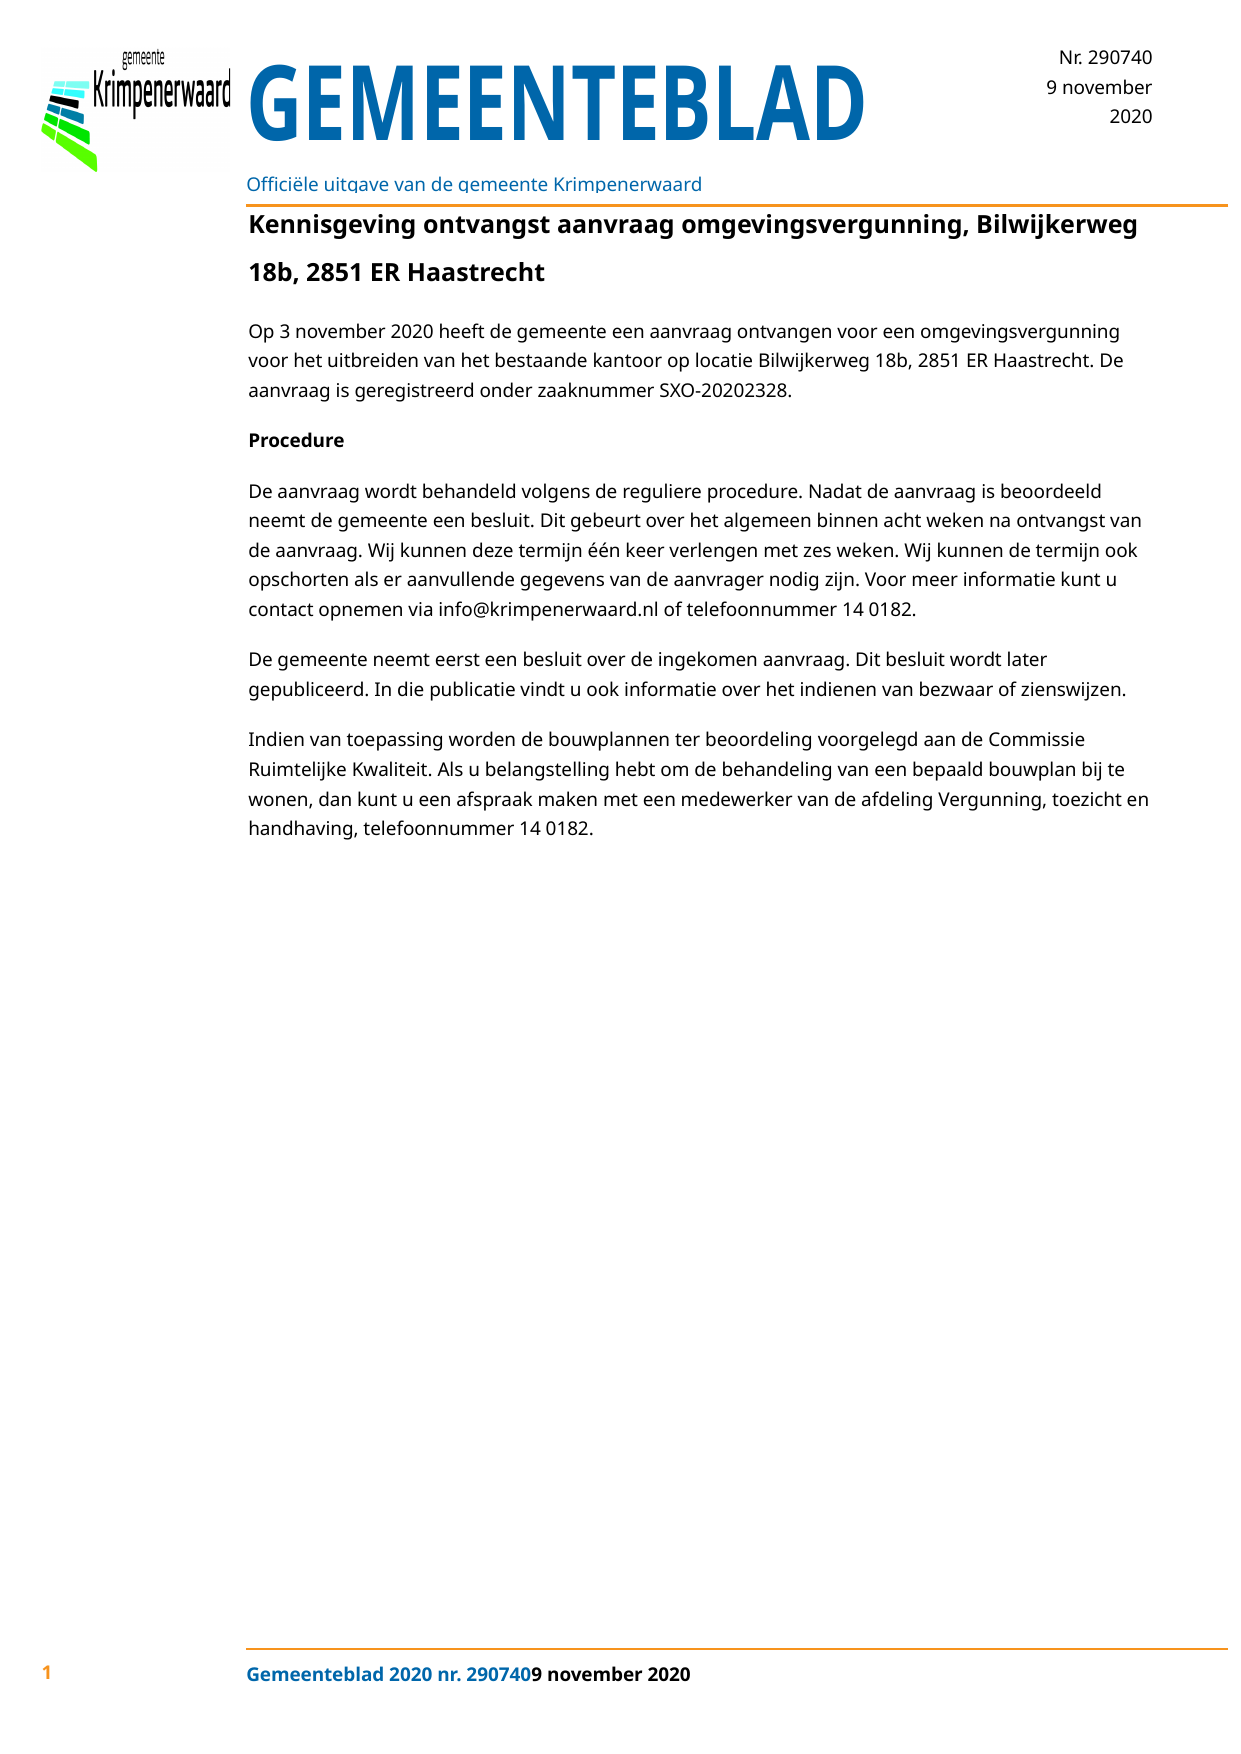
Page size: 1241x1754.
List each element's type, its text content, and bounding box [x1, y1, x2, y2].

text Op 3 november 2020 heeft de gemeente een aanvraag ontvangen voor een omgevingsvergunning voor het uitbreiden van het bestaande kantoor op locatie Bilwijkerweg 18b, 2851 ER Haastrecht. De aanvraag is geregistreerd onder zaaknummer SXO-20202328. [248, 318, 1152, 403]
text Kennisgeving ontvangst aanvraag omgevingsvergunning, Bilwijkerweg 18b, 2851 ER Haastrecht [248, 207, 1152, 288]
text Indien van toepassing worden de bouwplannen ter beoordeling voorgelegd aan de Commissie Ruimtelijke Kwaliteit. Als u belangstelling hebt om de behandeling van een bepaald bouwplan bij te wonen, dan kunt u een afspraak maken met een medewerker van de afdeling Vergunning, toezicht en handhaving, telefoonnummer 14 0182. [248, 727, 1152, 841]
text De gemeente neemt eerst een besluit over de ingekomen aanvraag. Dit besluit wordt later gepubliceerd. In die publicatie vindt u ook informatie over het indienen van bezwaar of zienswijzen. [248, 647, 1152, 702]
text De aanvraag wordt behandeld volgens de reguliere procedure. Nadat de aanvraag is beoordeeld neemt de gemeente een besluit. Dit gebeurt over het algemeen binnen acht weken na ontvangst van de aanvraag. Wij kunnen deze termijn één keer verlengen met zes weken. Wij kunnen de termijn ook opschorten als er aanvullende gegevens van de aanvrager nodig zijn. Voor meer informatie kunt u contact opnemen via info@krimpenerwaard.nl of telefoonnummer 14 0182. [248, 478, 1152, 622]
text Procedure [248, 427, 1152, 453]
picture [41, 47, 231, 172]
